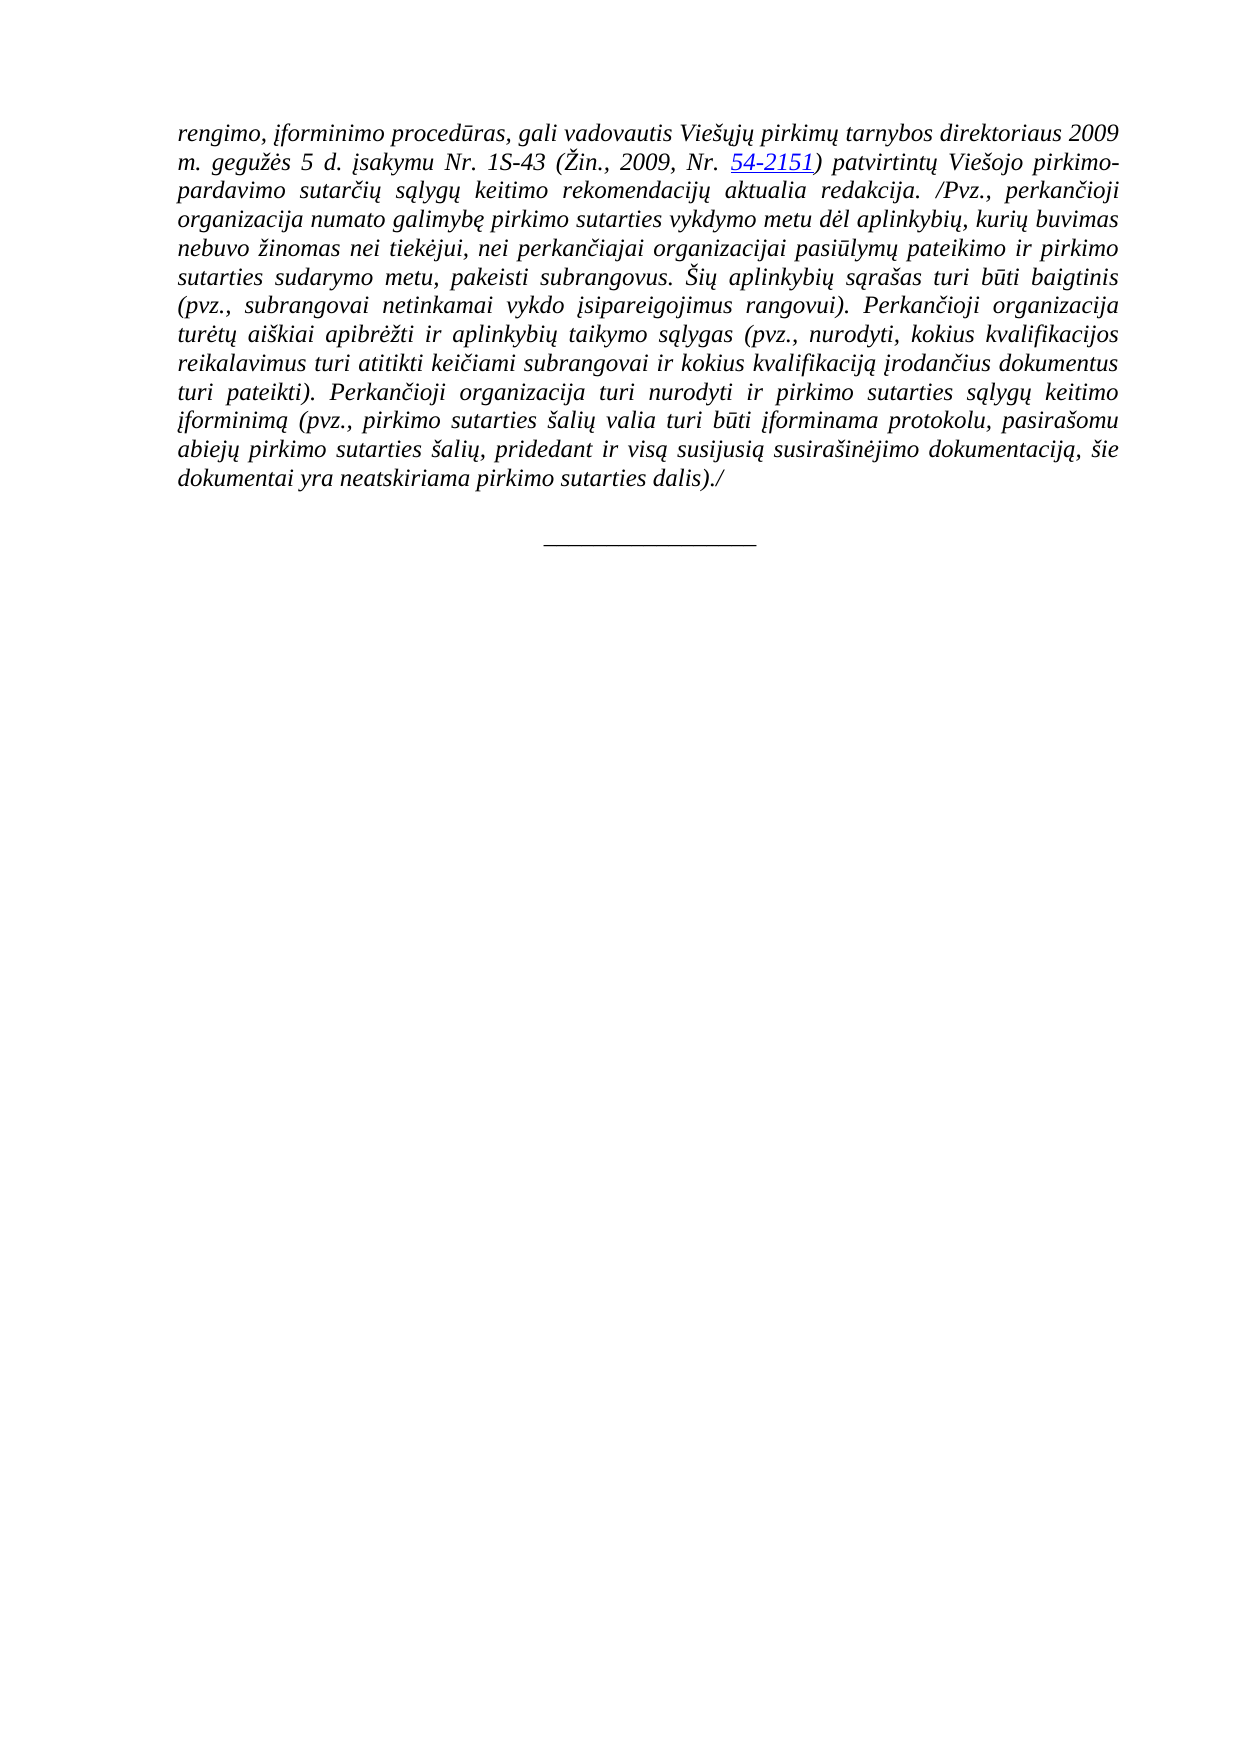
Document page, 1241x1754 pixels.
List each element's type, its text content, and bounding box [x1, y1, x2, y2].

text rengimo, įforminimo procedūras, gali vadovautis Viešųjų pirkimų tarnybos direktoriaus 2009 m. gegužės 5 d. įsakymu Nr. 1S-43 (Žin., 2009, Nr. 54-2151) patvirtintų Viešojo pirkimo-pardavimo sutarčių sąlygų keitimo rekomendacijų aktualia redakcija. /Pvz., perkančioji organizacija numato galimybę pirkimo sutarties vykdymo metu dėl aplinkybių, kurių buvimas nebuvo žinomas nei tiekėjui, nei perkančiajai organizacijai pasiūlymų pateikimo ir pirkimo sutarties sudarymo metu, pakeisti subrangovus. Šių aplinkybių sąrašas turi būti baigtinis (pvz., subrangovai netinkamai vykdo įsipareigojimus rangovui). Perkančioji organizacija turėtų aiškiai apibrėžti ir aplinkybių taikymo sąlygas (pvz., nurodyti, kokius kvalifikacijos reikalavimus turi atitikti keičiami subrangovai ir kokius kvalifikaciją įrodančius dokumentus turi pateikti). Perkančioji organizacija turi nurodyti ir pirkimo sutarties sąlygų keitimo įforminimą (pvz., pirkimo sutarties šalių valia turi būti įforminama protokolu, pasirašomu abiejų pirkimo sutarties šalių, pridedant ir visą susijusią susirašinėjimo dokumentaciją, šie dokumentai yra neatskiriama pirkimo sutarties dalis)./ [177, 118, 1122, 492]
text _________________ [177, 521, 1122, 549]
